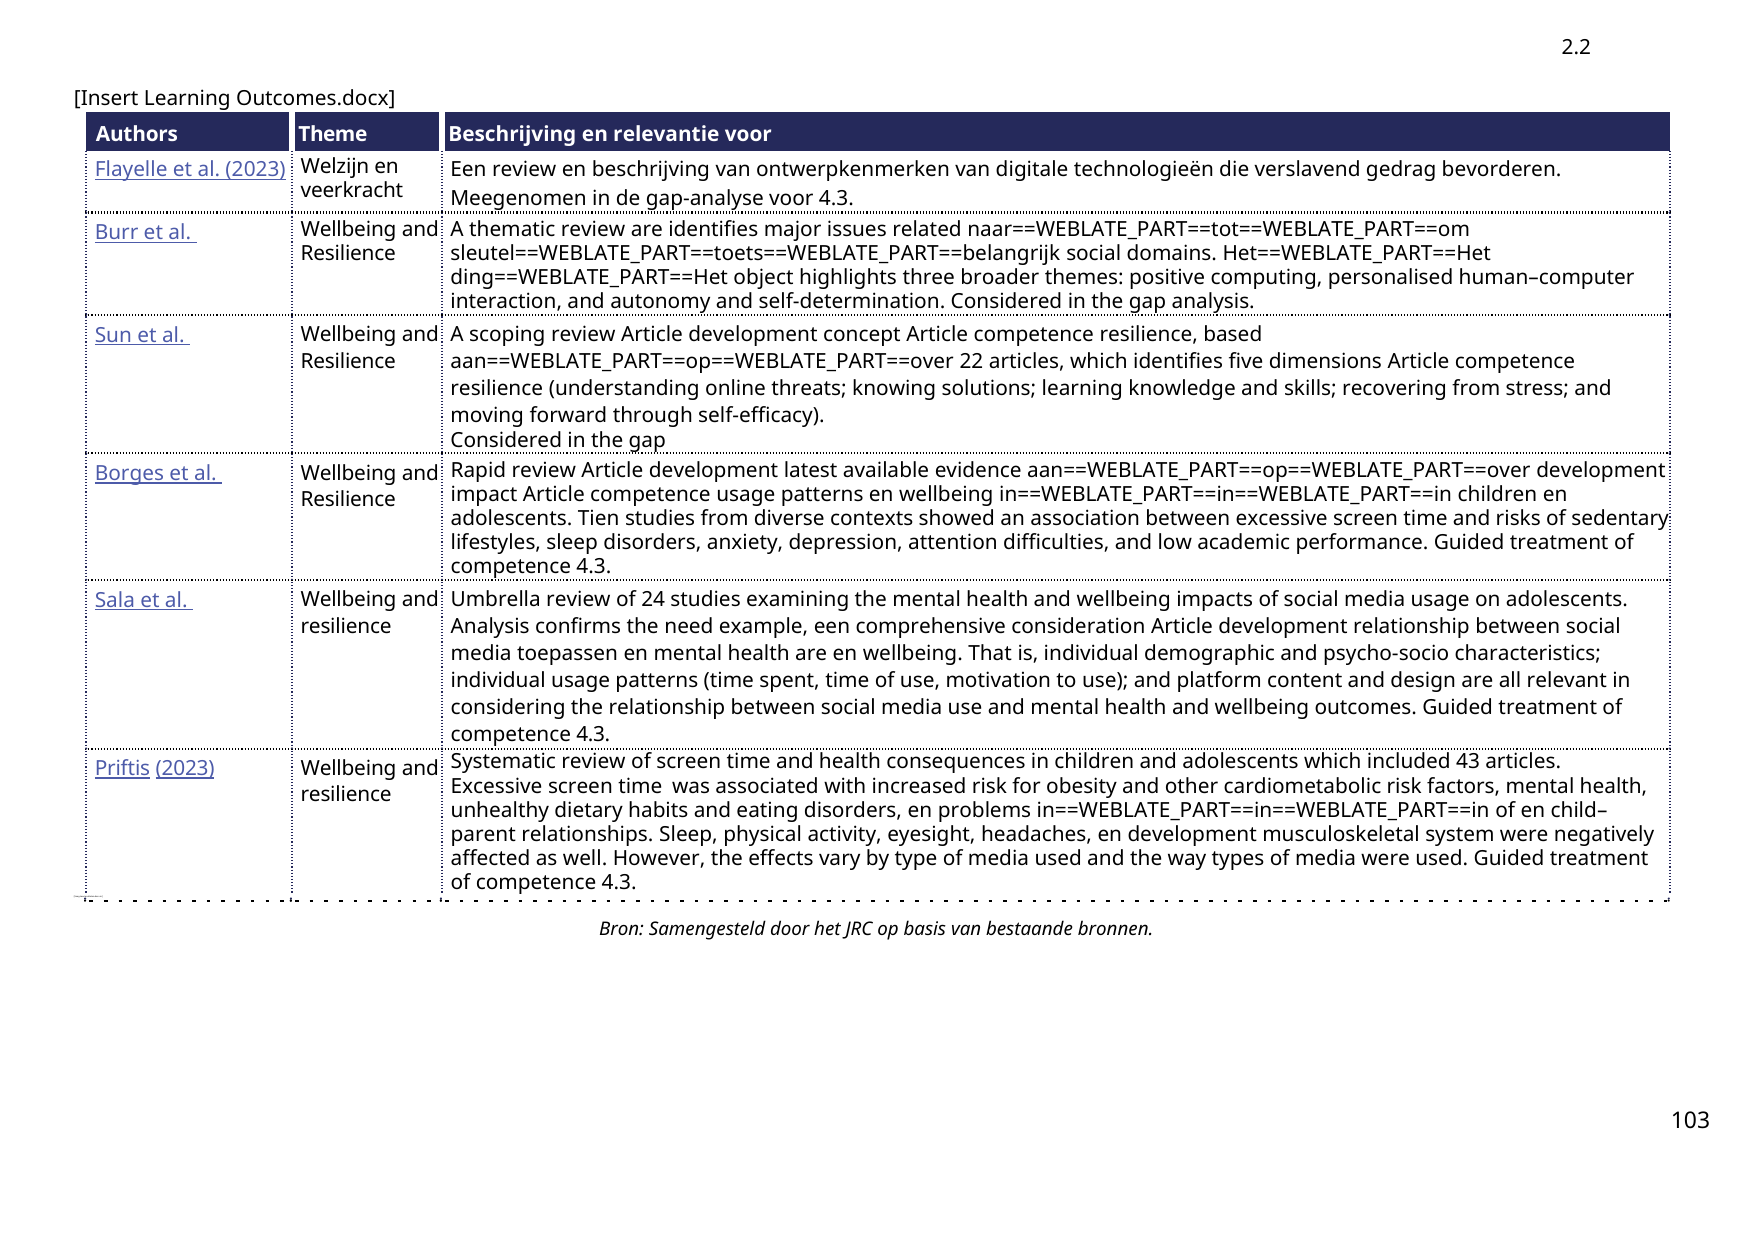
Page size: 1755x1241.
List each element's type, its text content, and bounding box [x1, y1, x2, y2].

table_header Theme [295, 112, 439, 151]
table_cell A thematic review are identifies major issues related naar==WEBLATE_PART==tot==WEBLATE_PART==om sleutel==WEBLATE_PART==toets==WEBLATE_PART==belangrijk social domains. Het==WEBLATE_PART==Het ding==WEBLATE_PART==Het object highlights three broader themes: positive computing, personalised human–computer interaction, and autonomy and self-determination. Considered in the gap analysis. [442, 211, 1670, 314]
text Bron: Samengesteld door het JRC op basis van bestaande bronnen. [274, 916, 1480, 941]
table_cell Sun et al. [86, 314, 292, 452]
text [Insert Learning Outcomes.docx] [74, 83, 1710, 112]
table_cell Wellbeing and Resilience [292, 452, 442, 579]
table_cell Priftis (2023) [86, 748, 292, 894]
table_cell Systematic review of screen time and health consequences in children and adolescents which included 43 articles. Excessive screen time was associated with increased risk for obesity and other cardiometabolic risk factors, mental health, unhealthy dietary habits and eating disorders, en problems in==WEBLATE_PART==in==WEBLATE_PART==in of en child–parent relationships. Sleep, physical activity, eyesight, headaches, en development musculoskeletal system were negatively affected as well. However, the effects vary by type of media used and the way types of media were used. Guided treatment of competence 4.3. [442, 748, 1670, 894]
table_cell Borges et al. [86, 452, 292, 579]
table_header Beschrijving en relevantie voor [445, 112, 1670, 151]
table_cell Flayelle et al. (2023) [86, 151, 292, 211]
table_cell Een review en beschrijving van ontwerpkenmerken van digitale technologieën die verslavend gedrag bevorderen. Meegenomen in de gap-analyse voor 4.3. [442, 151, 1670, 211]
table_cell Wellbeing and resilience [292, 579, 442, 747]
table_header Authors [86, 112, 289, 151]
table_cell Wellbeing and resilience [292, 748, 442, 894]
table_cell Burr et al. [86, 211, 292, 314]
table_cell A scoping review Article development concept Article competence resilience, based aan==WEBLATE_PART==op==WEBLATE_PART==over 22 articles, which identifies five dimensions Article competence resilience (understanding online threats; knowing solutions; learning knowledge and skills; recovering from stress; and moving forward through self-efficacy). Considered in the gap [442, 314, 1670, 452]
table_cell Sala et al. [86, 579, 292, 747]
table_cell Wellbeing and Resilience [292, 314, 442, 452]
table_cell Umbrella review of 24 studies examining the mental health and wellbeing impacts of social media usage on adolescents. Analysis confirms the need example, een comprehensive consideration Article development relationship between social media toepassen en mental health are en wellbeing. That is, individual demographic and psycho-socio characteristics; individual usage patterns (time spent, time of use, motivation to use); and platform content and design are all relevant in considering the relationship between social media use and mental health and wellbeing outcomes. Guided treatment of competence 4.3. [442, 579, 1670, 747]
table_cell Welzijn en veerkracht [292, 151, 442, 211]
table_cell Rapid review Article development latest available evidence aan==WEBLATE_PART==op==WEBLATE_PART==over development impact Article competence usage patterns en wellbeing in==WEBLATE_PART==in==WEBLATE_PART==in children en adolescents. Tien studies from diverse contexts showed an association between excessive screen time and risks of sedentary lifestyles, sleep disorders, anxiety, depression, attention difficulties, and low academic performance. Guided treatment of competence 4.3. [442, 452, 1670, 579]
table_cell Wellbeing and Resilience [292, 211, 442, 314]
